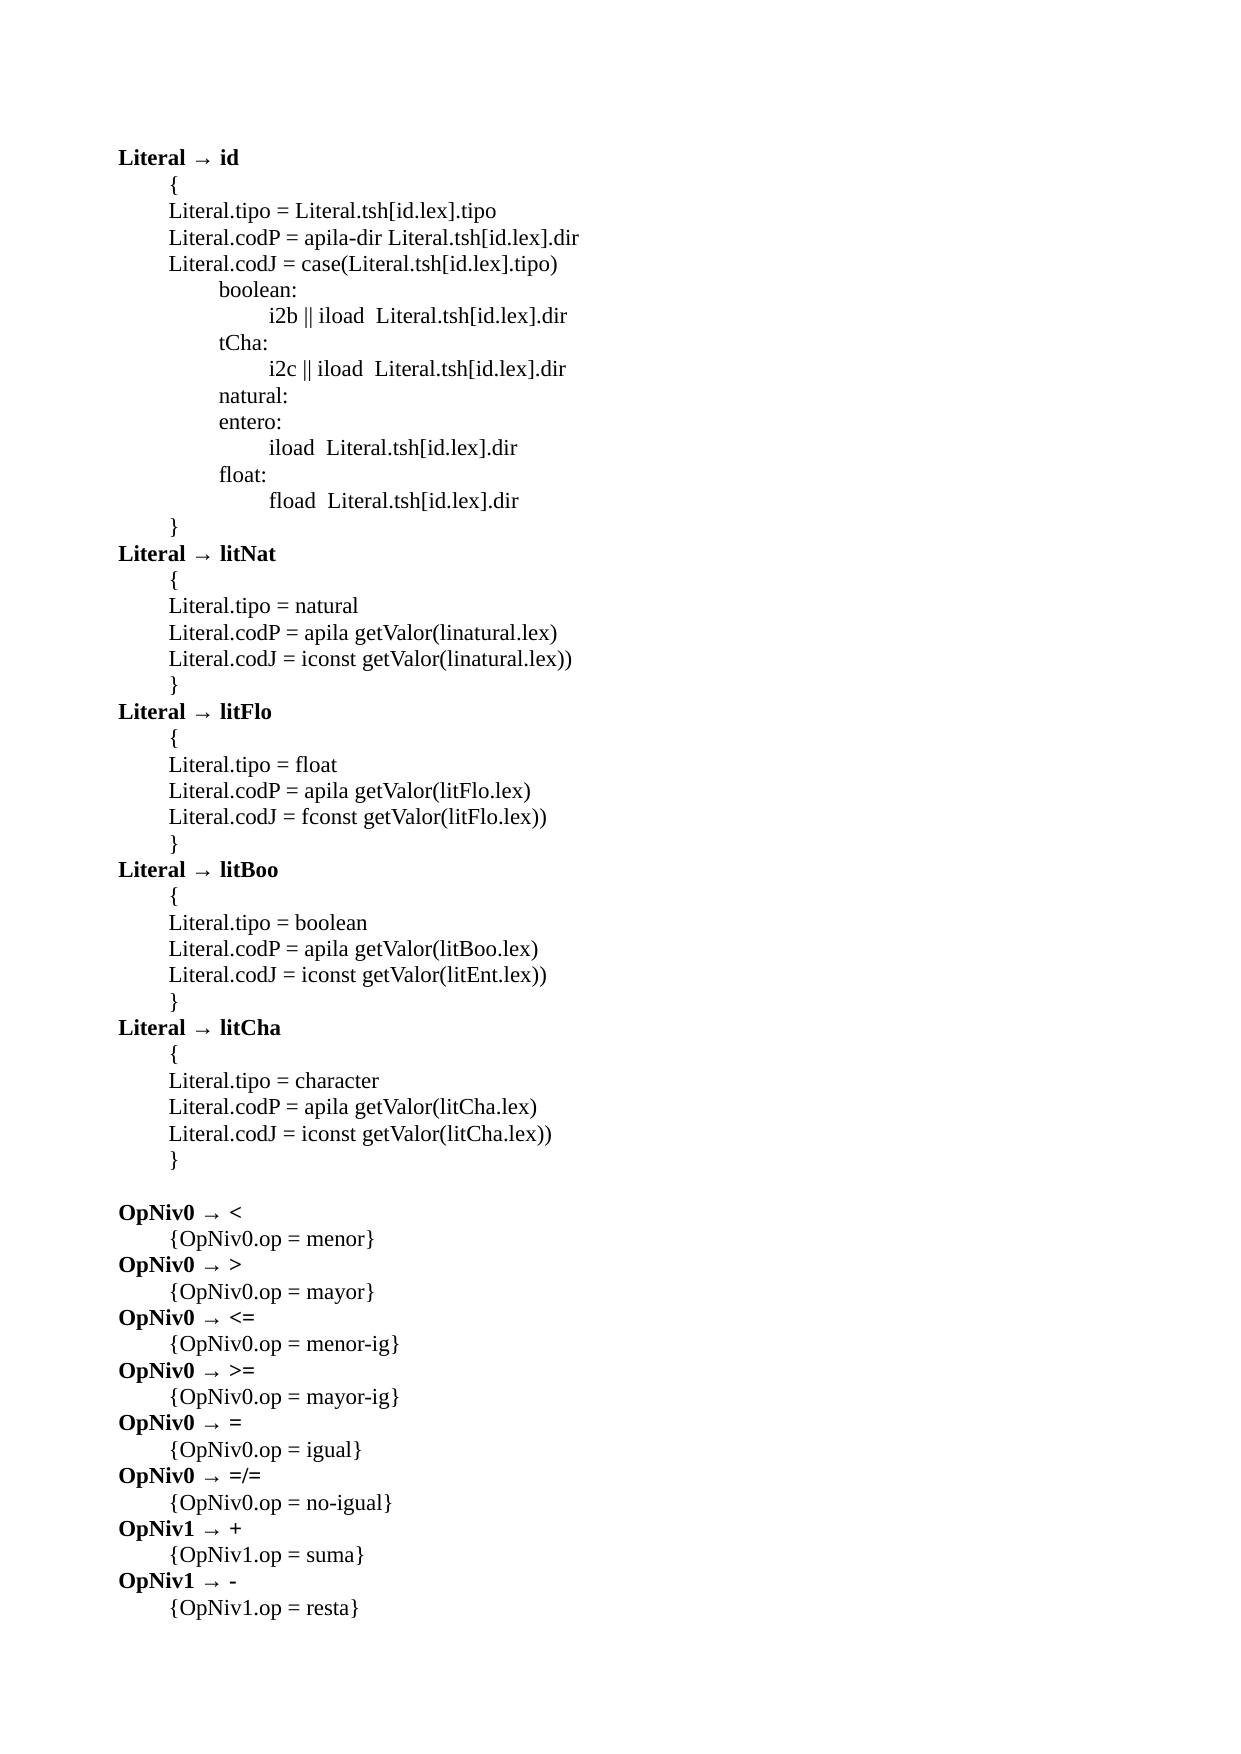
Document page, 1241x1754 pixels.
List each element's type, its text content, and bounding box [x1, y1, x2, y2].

text Literal.codJ = iconst getValor(litCha.lex)) [118, 1119, 1122, 1146]
text { [118, 724, 1122, 751]
text Literal → id [118, 144, 1122, 171]
text {OpNiv0.op = menor} [118, 1225, 1122, 1251]
text i2c || iload Literal.tsh[id.lex].dir [118, 355, 1122, 382]
text OpNiv1 → + [118, 1515, 1122, 1541]
text {OpNiv1.op = suma} [118, 1541, 1122, 1568]
text {OpNiv0.op = no-igual} [118, 1488, 1122, 1515]
text fload Literal.tsh[id.lex].dir [118, 487, 1122, 513]
text iload Literal.tsh[id.lex].dir [118, 434, 1122, 461]
text OpNiv0 → < [118, 1199, 1122, 1225]
text {OpNiv0.op = igual} [118, 1436, 1122, 1462]
text OpNiv0 → =/= [118, 1462, 1122, 1488]
text } [118, 988, 1122, 1014]
text Literal.tipo = Literal.tsh[id.lex].tipo [118, 197, 1122, 223]
text { [118, 1041, 1122, 1067]
text entero: [118, 408, 1122, 434]
text { [118, 171, 1122, 197]
text } [118, 1146, 1122, 1172]
text Literal.codP = apila getValor(litCha.lex) [118, 1093, 1122, 1119]
text Literal → litNat [118, 540, 1122, 566]
text Literal → litBoo [118, 856, 1122, 882]
text {OpNiv0.op = menor-ig} [118, 1330, 1122, 1357]
text } [118, 830, 1122, 856]
text } [118, 513, 1122, 540]
text Literal.codP = apila getValor(litFlo.lex) [118, 777, 1122, 803]
text {OpNiv0.op = mayor-ig} [118, 1383, 1122, 1409]
text natural: [118, 382, 1122, 408]
text Literal.codJ = iconst getValor(litEnt.lex)) [118, 961, 1122, 988]
text i2b || iload Literal.tsh[id.lex].dir [118, 303, 1122, 329]
text Literal.tipo = character [118, 1067, 1122, 1093]
text tCha: [118, 329, 1122, 355]
text float: [118, 461, 1122, 487]
text Literal.tipo = float [118, 751, 1122, 777]
text OpNiv0 → <= [118, 1304, 1122, 1330]
text { [118, 566, 1122, 592]
text Literal.codP = apila getValor(linatural.lex) [118, 619, 1122, 645]
text Literal.codJ = iconst getValor(linatural.lex)) [118, 645, 1122, 672]
text Literal.codP = apila-dir Literal.tsh[id.lex].dir [118, 223, 1122, 250]
text Literal.codP = apila getValor(litBoo.lex) [118, 935, 1122, 961]
text OpNiv0 → > [118, 1251, 1122, 1278]
text Literal.tipo = natural [118, 592, 1122, 619]
text OpNiv0 → = [118, 1409, 1122, 1436]
text Literal.codJ = fconst getValor(litFlo.lex)) [118, 803, 1122, 830]
text { [118, 882, 1122, 909]
text Literal.codJ = case(Literal.tsh[id.lex].tipo) [118, 250, 1122, 276]
text {OpNiv1.op = resta} [118, 1594, 1122, 1620]
text {OpNiv0.op = mayor} [118, 1278, 1122, 1304]
text } [118, 672, 1122, 698]
text boolean: [118, 276, 1122, 303]
text Literal → litFlo [118, 698, 1122, 724]
text OpNiv1 → - [118, 1568, 1122, 1594]
text Literal.tipo = boolean [118, 909, 1122, 935]
text OpNiv0 → >= [118, 1357, 1122, 1383]
text Literal → litCha [118, 1014, 1122, 1041]
